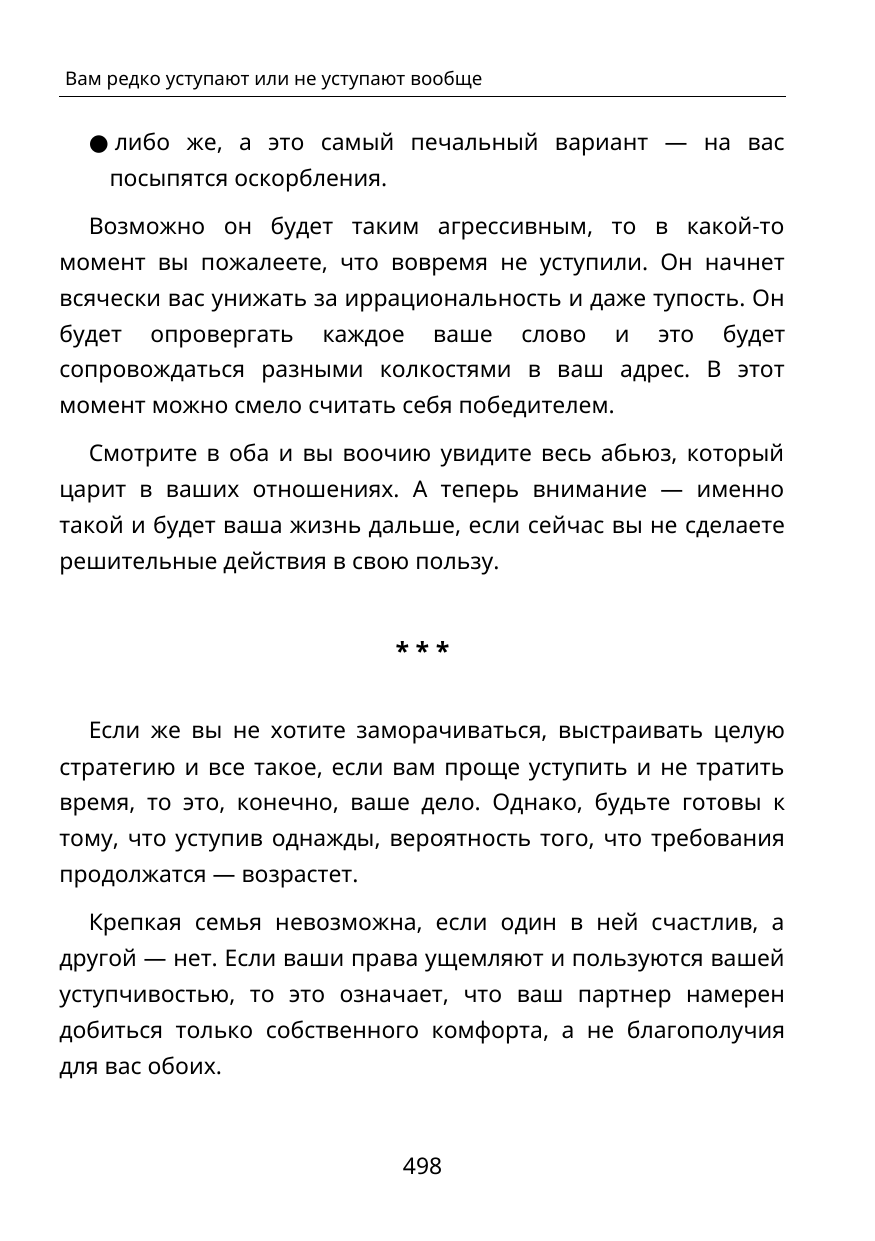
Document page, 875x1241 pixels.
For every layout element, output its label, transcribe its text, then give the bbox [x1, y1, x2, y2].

text Крепкая семья невозможна, если один в ней счастлив, а другой — нет. Если ваши права ущемляют и пользуются вашей уступчивостью, то это означает, что ваш партнер намерен добиться только собственного комфорта, а не благополучия для вас обоих. [59, 906, 786, 1081]
text Смотрите в оба и вы воочию увидите весь абьюз, который царит в ваших отношениях. А теперь внимание — именно такой и будет ваша жизнь дальше, если сейчас вы не сделаете решительные действия в свою пользу. [59, 437, 786, 576]
subtitle * * * [59, 634, 786, 668]
text Возможно он будет таким агрессивным, то в какой-то момент вы пожалеете, что вовремя не уступили. Он начнет всячески вас унижать за иррациональность и даже тупость. Он будет опровергать каждое ваше слово и это будет сопровождаться разными колкостями в ваш адрес. В этот момент можно смело считать себя победителем. [59, 210, 786, 421]
list либо же, а это самый печальный вариант — на вас посыпятся оскорбления. [88, 126, 786, 193]
text Если же вы не хотите заморачиваться, выстраивать целую стратегию и все такое, если вам проще уступить и не тратить время, то это, конечно, ваше дело. Однако, будьте готовы к тому, что уступив однажды, вероятность того, что требования продолжатся — возрастет. [59, 714, 786, 889]
